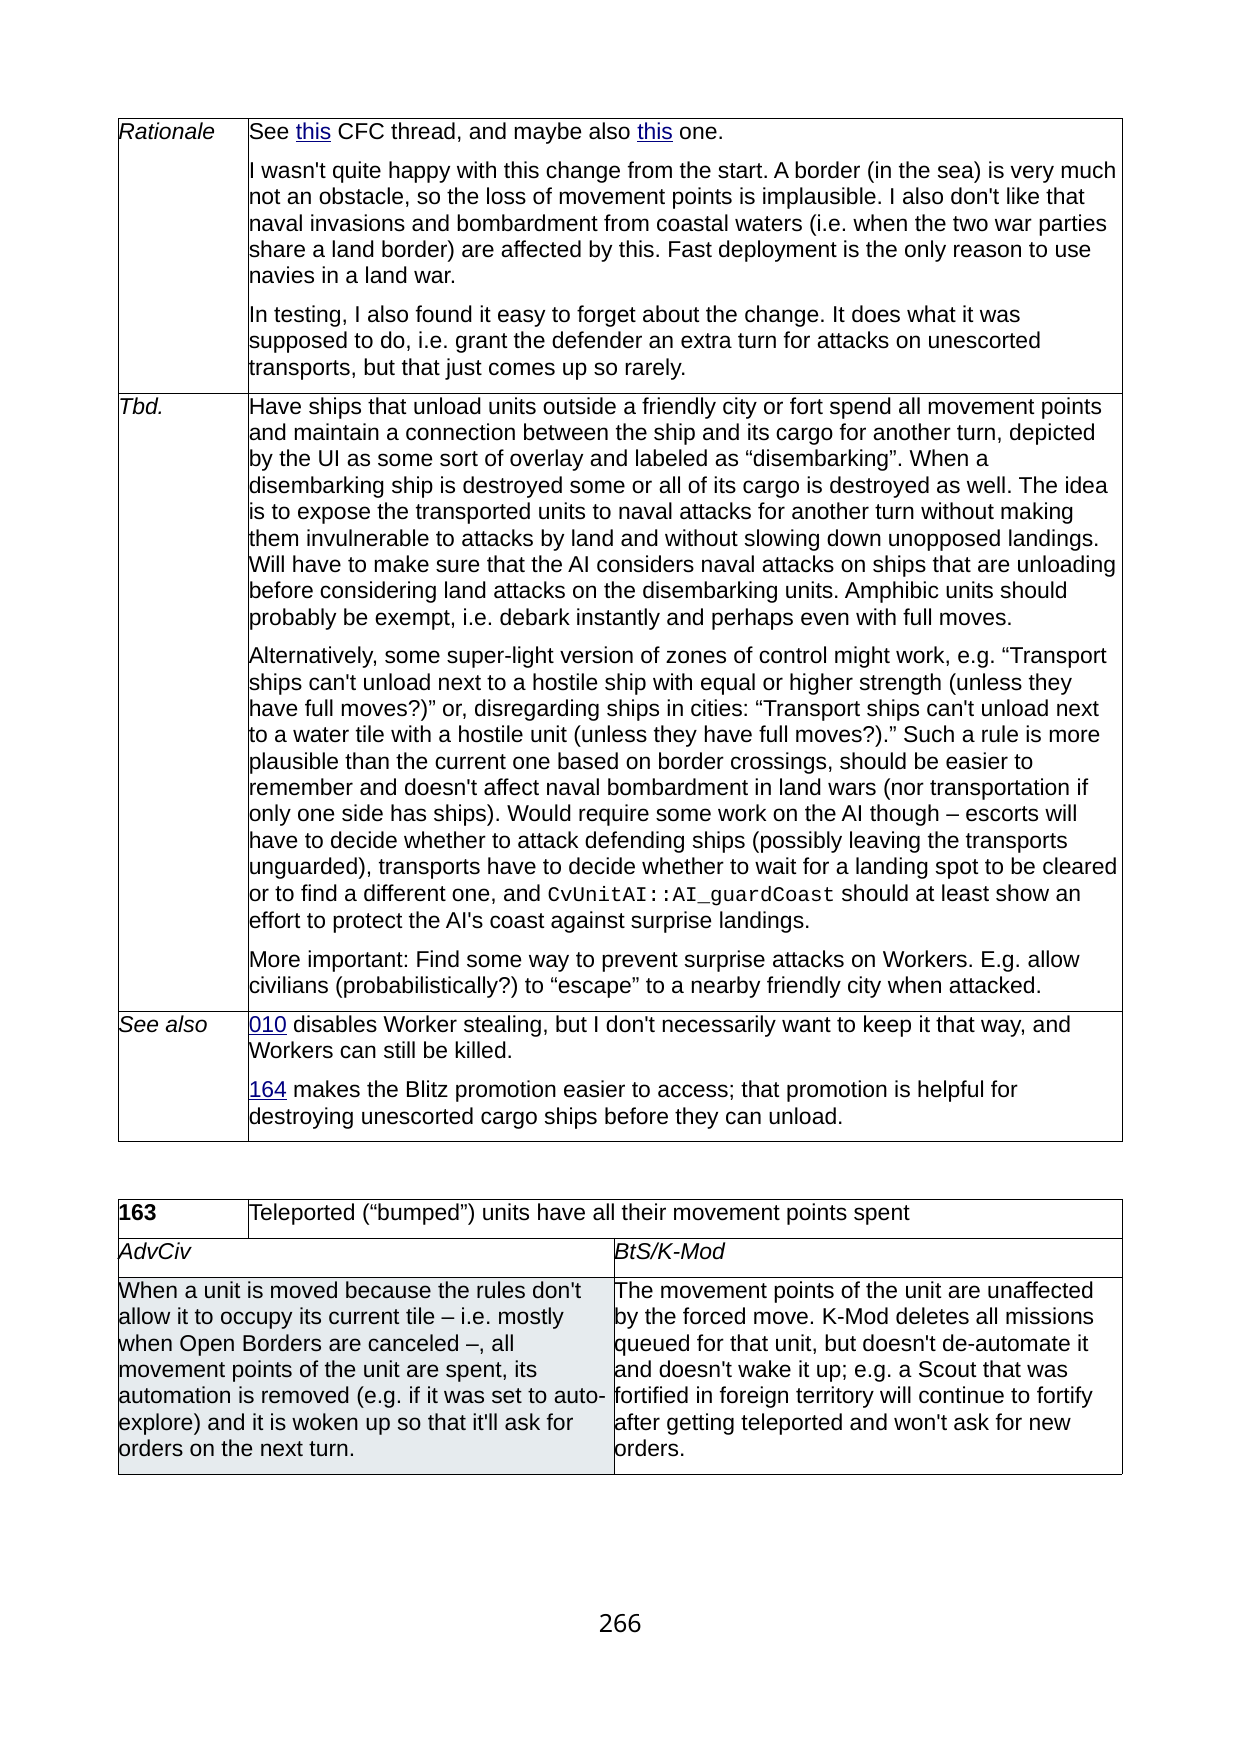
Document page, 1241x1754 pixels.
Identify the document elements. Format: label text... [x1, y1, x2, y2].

table_header Teleported (“bumped”) units have all their movement points spent [249, 1200, 1122, 1238]
table_cell Tbd. [119, 394, 248, 1011]
table_cell Rationale [119, 119, 248, 393]
table_cell 010 disables Worker stealing, but I don't necessarily want to keep it that way, and Workers can still be killed. 164 makes the Blitz promotion easier to access; that promotion is helpful for destroying unescorted cargo ships before they can unload. [249, 1012, 1122, 1141]
table_cell When a unit is moved because the rules don't allow it to occupy its current tile – i.e. mostly when Open Borders are canceled –, all movement points of the unit are spent, its automation is removed (e.g. if it was set to auto-explore) and it is woken up so that it'll ask for orders on the next turn. [119, 1278, 614, 1474]
table_header 163 [119, 1200, 248, 1238]
table_cell AdvCiv [119, 1239, 614, 1277]
table_cell See this CFC thread, and maybe also this one. I wasn't quite happy with this change from the start. A border (in the sea) is very much not an obstacle, so the loss of movement points is implausible. I also don't like that naval invasions and bombardment from coastal waters (i.e. when the two war parties share a land border) are affected by this. Fast deployment is the only reason to use navies in a land war. In testing, I also found it easy to forget about the change. It does what it was supposed to do, i.e. grant the defender an extra turn for attacks on unescorted transports, but that just comes up so rarely. [249, 119, 1122, 393]
table_cell Have ships that unload units outside a friendly city or fort spend all movement points and maintain a connection between the ship and its cargo for another turn, depicted by the UI as some sort of overlay and labeled as “disembarking”. When a disembarking ship is destroyed some or all of its cargo is destroyed as well. The idea is to expose the transported units to naval attacks for another turn without making them invulnerable to attacks by land and without slowing down unopposed landings. Will have to make sure that the AI considers naval attacks on ships that are unloading before considering land attacks on the disembarking units. Amphibic units should probably be exempt, i.e. debark instantly and perhaps even with full moves. Alternatively, some super-light version of zones of control might work, e.g. “Transport ships can't unload next to a hostile ship with equal or higher strength (unless they have full moves?)” or, disregarding ships in cities: “Transport ships can't unload next to a water tile with a hostile unit (unless they have full moves?).” Such a rule is more plausible than the current one based on border crossings, should be easier to remember and doesn't affect naval bombardment in land wars (nor transportation if only one side has ships). Would require some work on the AI though – escorts will have to decide whether to attack defending ships (possibly leaving the transports unguarded), transports have to decide whether to wait for a landing spot to be cleared or to find a different one, and CvUnitAI::AI_guardCoast should at least show an effort to protect the AI's coast against surprise landings. More important: Find some way to prevent surprise attacks on Workers. E.g. allow civilians (probabilistically?) to “escape” to a nearby friendly city when attacked. [249, 394, 1122, 1011]
table_cell BtS/K-Mod [615, 1239, 1122, 1277]
table_cell See also [119, 1012, 248, 1141]
table_cell The movement points of the unit are unaffected by the forced move. K-Mod deletes all missions queued for that unit, but doesn't de-automate it and doesn't wake it up; e.g. a Scout that was fortified in foreign territory will continue to fortify after getting teleported and won't ask for new orders. [615, 1278, 1122, 1474]
